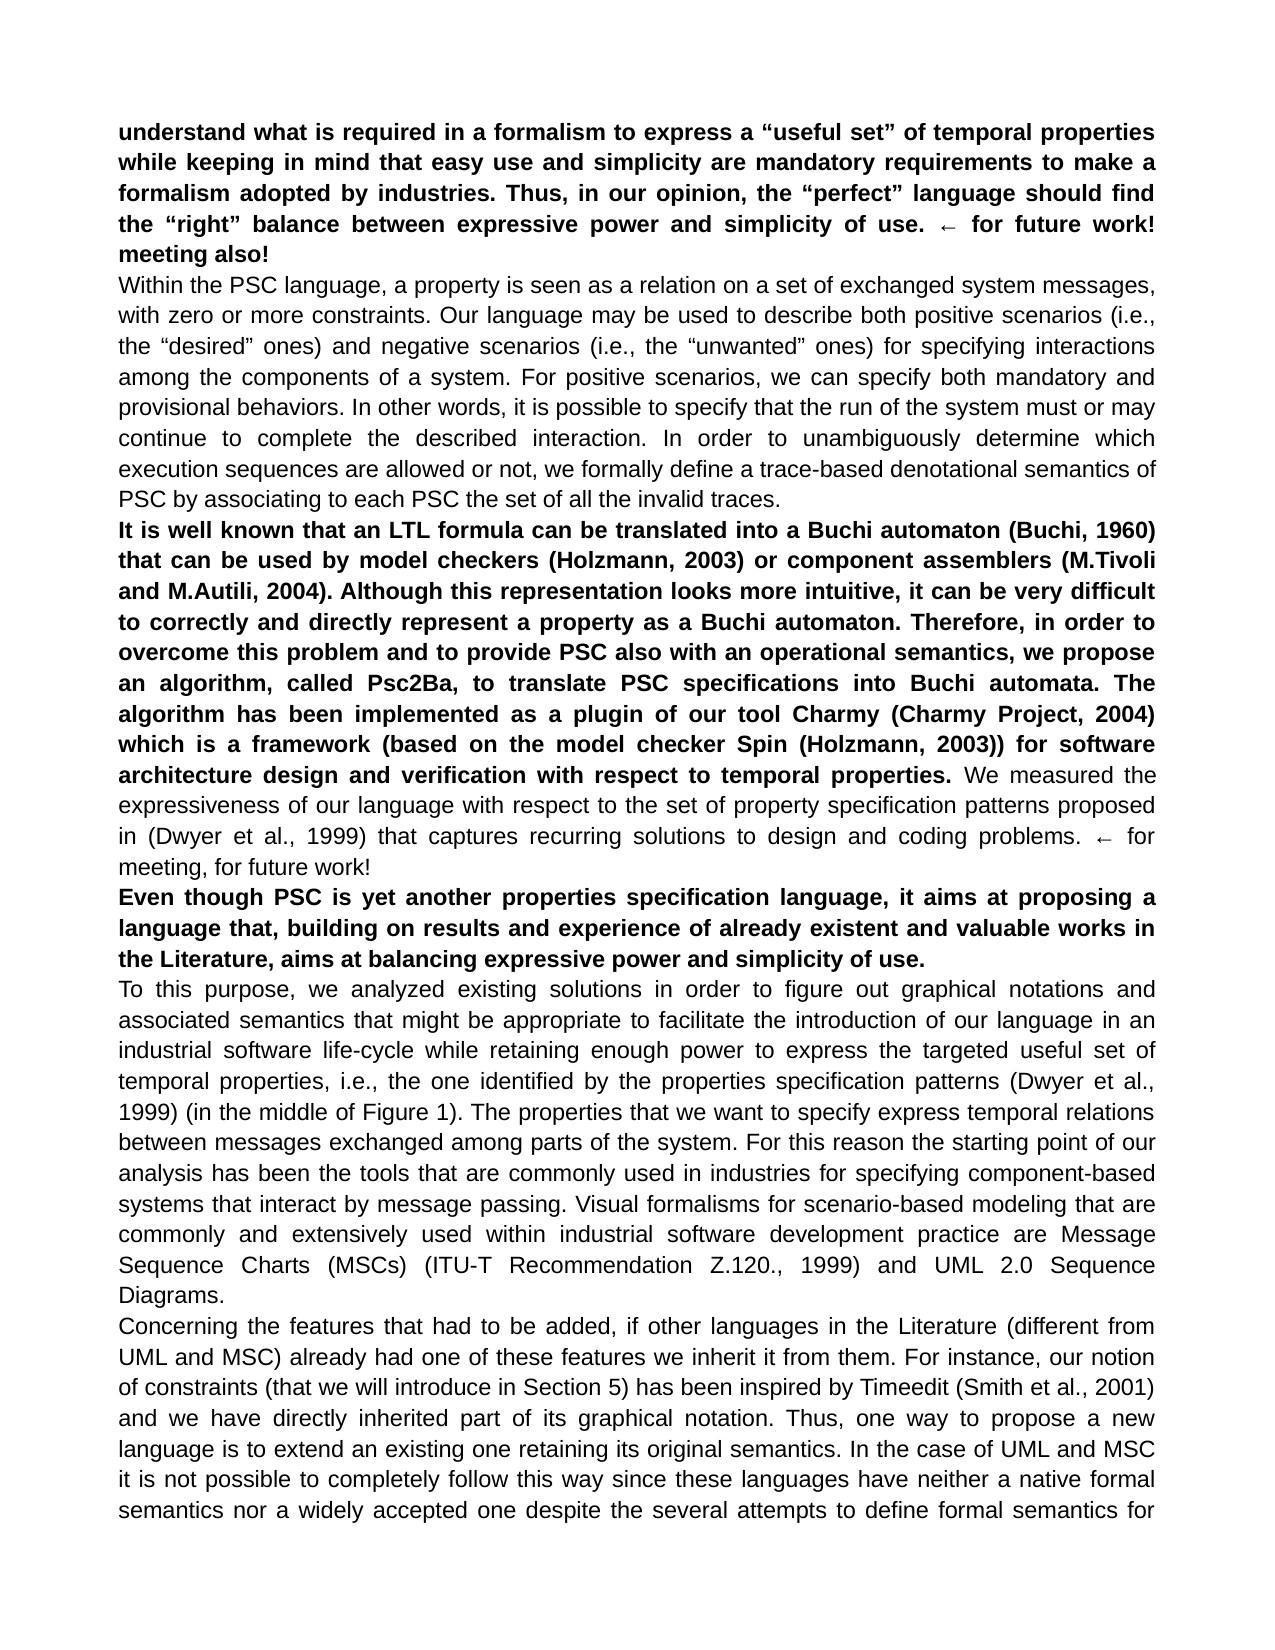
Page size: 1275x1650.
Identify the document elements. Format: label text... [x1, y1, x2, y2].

text Within the PSC language, a property is seen as a relation on a set of exchanged system messages, with zero or more constraints. Our language may be used to describe both positive scenarios (i.e., the “desired” ones) and negative scenarios (i.e., the “unwanted” ones) for specifying interactions among the components of a system. For positive scenarios, we can specify both mandatory and provisional behaviors. In other words, it is possible to specify that the run of the system must or may continue to complete the described interaction. In order to unambiguously determine which execution sequences are allowed or not, we formally define a trace-based denotational semantics of PSC by associating to each PSC the set of all the invalid traces. [118, 271, 1157, 512]
text It is well known that an LTL formula can be translated into a Buchi automaton (Buchi, 1960) that can be used by model checkers (Holzmann, 2003) or component assemblers (M.Tivoli and M.Autili, 2004). Although this representation looks more intuitive, it can be very difficult to correctly and directly represent a property as a Buchi automaton. Therefore, in order to overcome this problem and to provide PSC also with an operational semantics, we propose an algorithm, called Psc2Ba, to translate PSC specifications into Buchi automata. The algorithm has been implemented as a plugin of our tool Charmy (Charmy Project, 2004) which is a framework (based on the model checker Spin (Holzmann, 2003)) for software architecture design and verification with respect to temporal properties. We measured the expressiveness of our language with respect to the set of property specification patterns proposed in (Dwyer et al., 1999) that captures recurring solutions to design and coding problems. ← for meeting, for future work! [118, 516, 1157, 880]
text understand what is required in a formalism to express a “useful set” of temporal properties while keeping in mind that easy use and simplicity are mandatory requirements to make a formalism adopted by industries. Thus, in our opinion, the “perfect” language should find the “right” balance between expressive power and simplicity of use. ← for future work! meeting also! [118, 118, 1157, 267]
text To this purpose, we analyzed existing solutions in order to figure out graphical notations and associated semantics that might be appropriate to facilitate the introduction of our language in an industrial software life-cycle while retaining enough power to express the targeted useful set of temporal properties, i.e., the one identified by the properties specification patterns (Dwyer et al., 1999) (in the middle of Figure 1). The properties that we want to specify express temporal relations between messages exchanged among parts of the system. For this reason the starting point of our analysis has been the tools that are commonly used in industries for specifying component-based systems that interact by message passing. Visual formalisms for scenario-based modeling that are commonly and extensively used within industrial software development practice are Message Sequence Charts (MSCs) (ITU-T Recommendation Z.120., 1999) and UML 2.0 Sequence Diagrams. [118, 976, 1157, 1309]
text Concerning the features that had to be added, if other languages in the Literature (different from UML and MSC) already had one of these features we inherit it from them. For instance, our notion of constraints (that we will introduce in Section 5) has been inspired by Timeedit (Smith et al., 2001) and we have directly inherited part of its graphical notation. Thus, one way to propose a new language is to extend an existing one retaining its original semantics. In the case of UML and MSC it is not possible to completely follow this way since these languages have neither a native formal semantics nor a widely accepted one despite the several attempts to define formal semantics for [118, 1312, 1157, 1523]
text Even though PSC is yet another properties specification language, it aims at proposing a language that, building on results and experience of already existent and valuable works in the Literature, aims at balancing expressive power and simplicity of use. [118, 884, 1157, 972]
